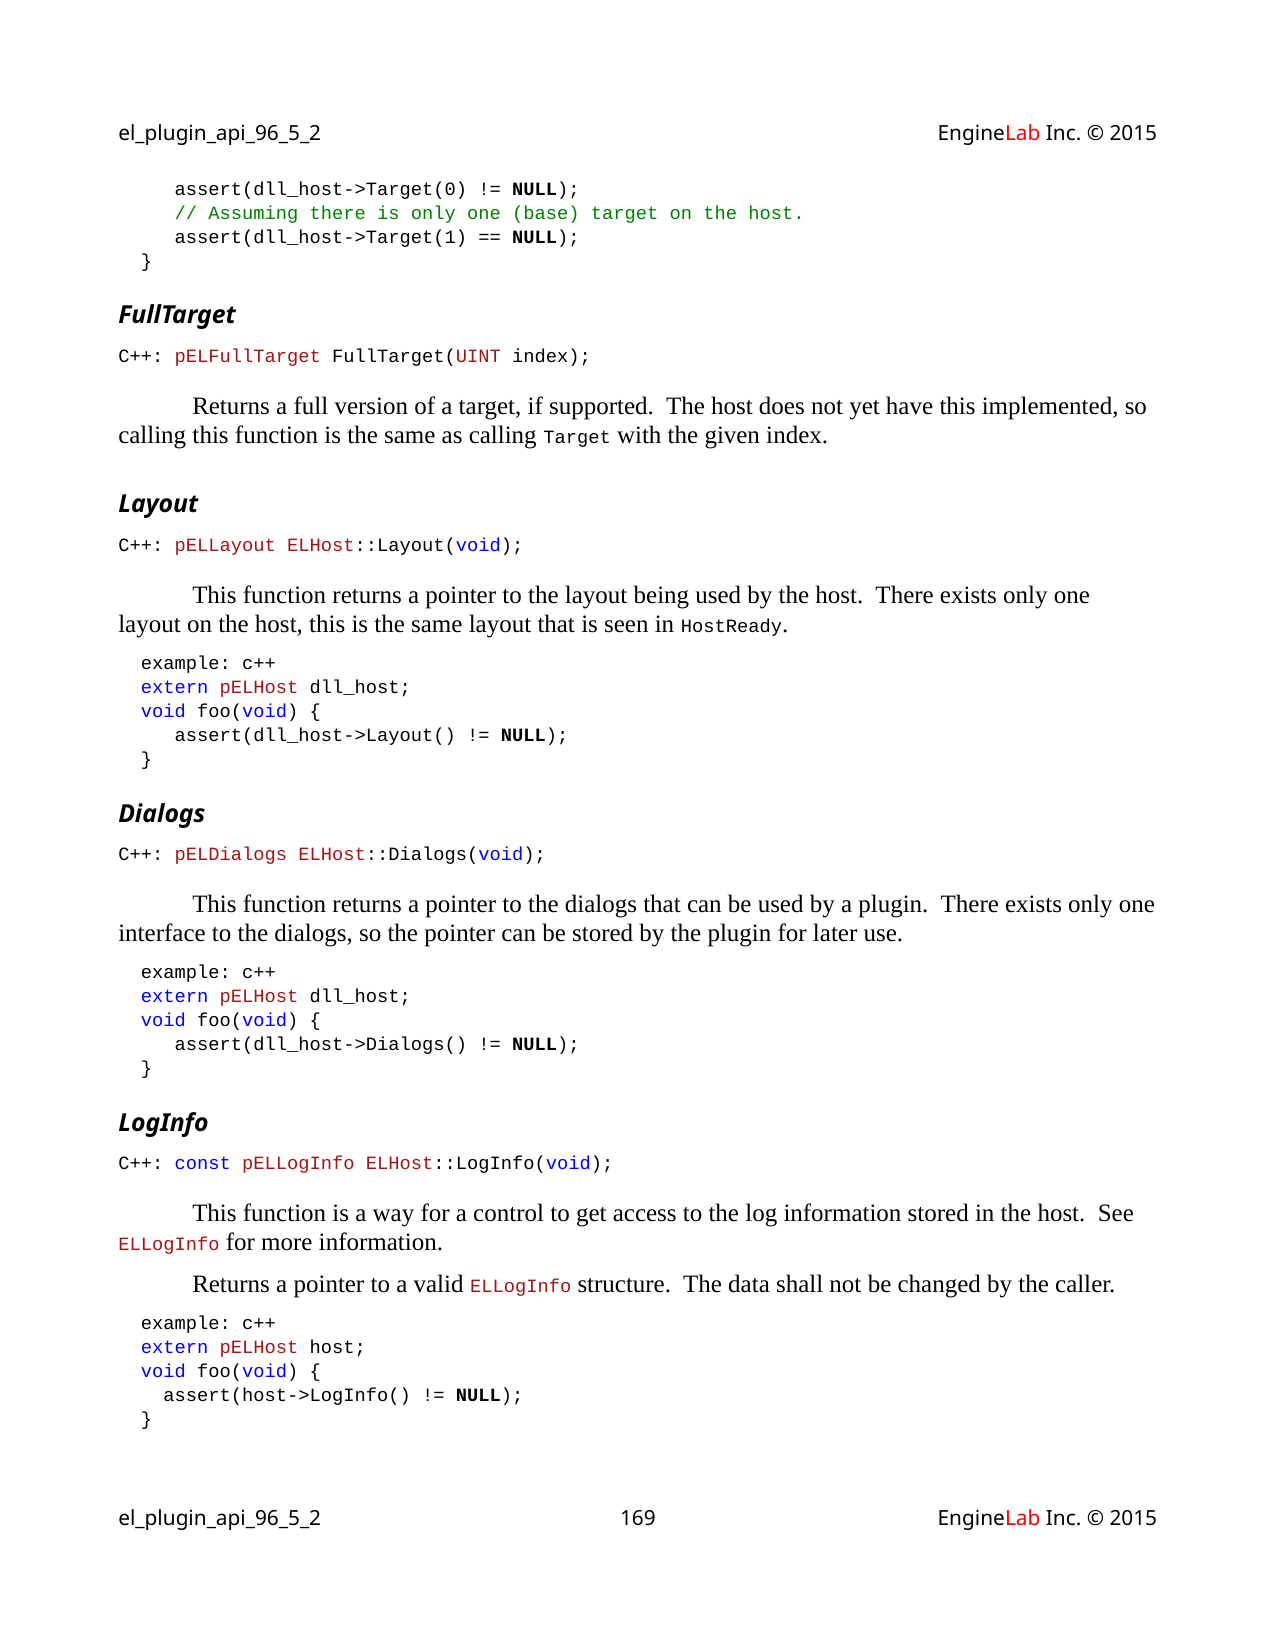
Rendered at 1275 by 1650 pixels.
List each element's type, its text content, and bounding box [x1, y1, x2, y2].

text extern pELHost dll_host; [118, 674, 1157, 698]
text assert(host->LogInfo() != NULL); [118, 1382, 1157, 1406]
text C++: const pELLogInfo ELHost::LogInfo(void); [118, 1151, 1157, 1174]
text assert(dll_host->Layout() != NULL); [118, 722, 1157, 746]
text C++: pELFullTarget FullTarget(UINT index); [118, 343, 1157, 367]
text } [118, 248, 1157, 272]
text } [118, 1406, 1157, 1430]
text void foo(void) { [118, 1358, 1157, 1382]
text } [118, 746, 1157, 770]
text example: c++ [118, 959, 1157, 983]
text } [118, 1055, 1157, 1079]
text example: c++ [118, 651, 1157, 674]
text This function returns a pointer to the layout being used by the host. There exists only one layout on the host, this is the same layout that is seen in HostReady. [118, 580, 1157, 638]
subtitle Layout [118, 486, 1157, 520]
text assert(dll_host->Target(1) == NULL); [118, 224, 1157, 248]
text extern pELHost dll_host; [118, 983, 1157, 1007]
text Returns a full version of a target, if supported. The host does not yet have this implemented, so calling this function is the same as calling Target with the given index. [118, 391, 1157, 449]
text assert(dll_host->Target(0) != NULL); [118, 176, 1157, 200]
text example: c++ [118, 1310, 1157, 1334]
text extern pELHost host; [118, 1334, 1157, 1358]
text C++: pELLayout ELHost::Layout(void); [118, 532, 1157, 556]
text void foo(void) { [118, 1007, 1157, 1031]
subtitle FullTarget [118, 297, 1157, 331]
text C++: pELDialogs ELHost::Dialogs(void); [118, 842, 1157, 866]
text This function returns a pointer to the dialogs that can be used by a plugin. There exists only one interface to the dialogs, so the pointer can be stored by the plugin for later use. [118, 889, 1157, 947]
text assert(dll_host->Dialogs() != NULL); [118, 1031, 1157, 1055]
subtitle Dialogs [118, 795, 1157, 829]
text void foo(void) { [118, 698, 1157, 722]
text // Assuming there is only one (base) target on the host. [118, 200, 1157, 224]
text Returns a pointer to a valid ELLogInfo structure. The data shall not be changed by the caller. [118, 1269, 1157, 1298]
subtitle LogInfo [118, 1104, 1157, 1138]
text This function is a way for a control to get access to the log information stored in the host. See ELLogInfo for more information. [118, 1198, 1157, 1256]
